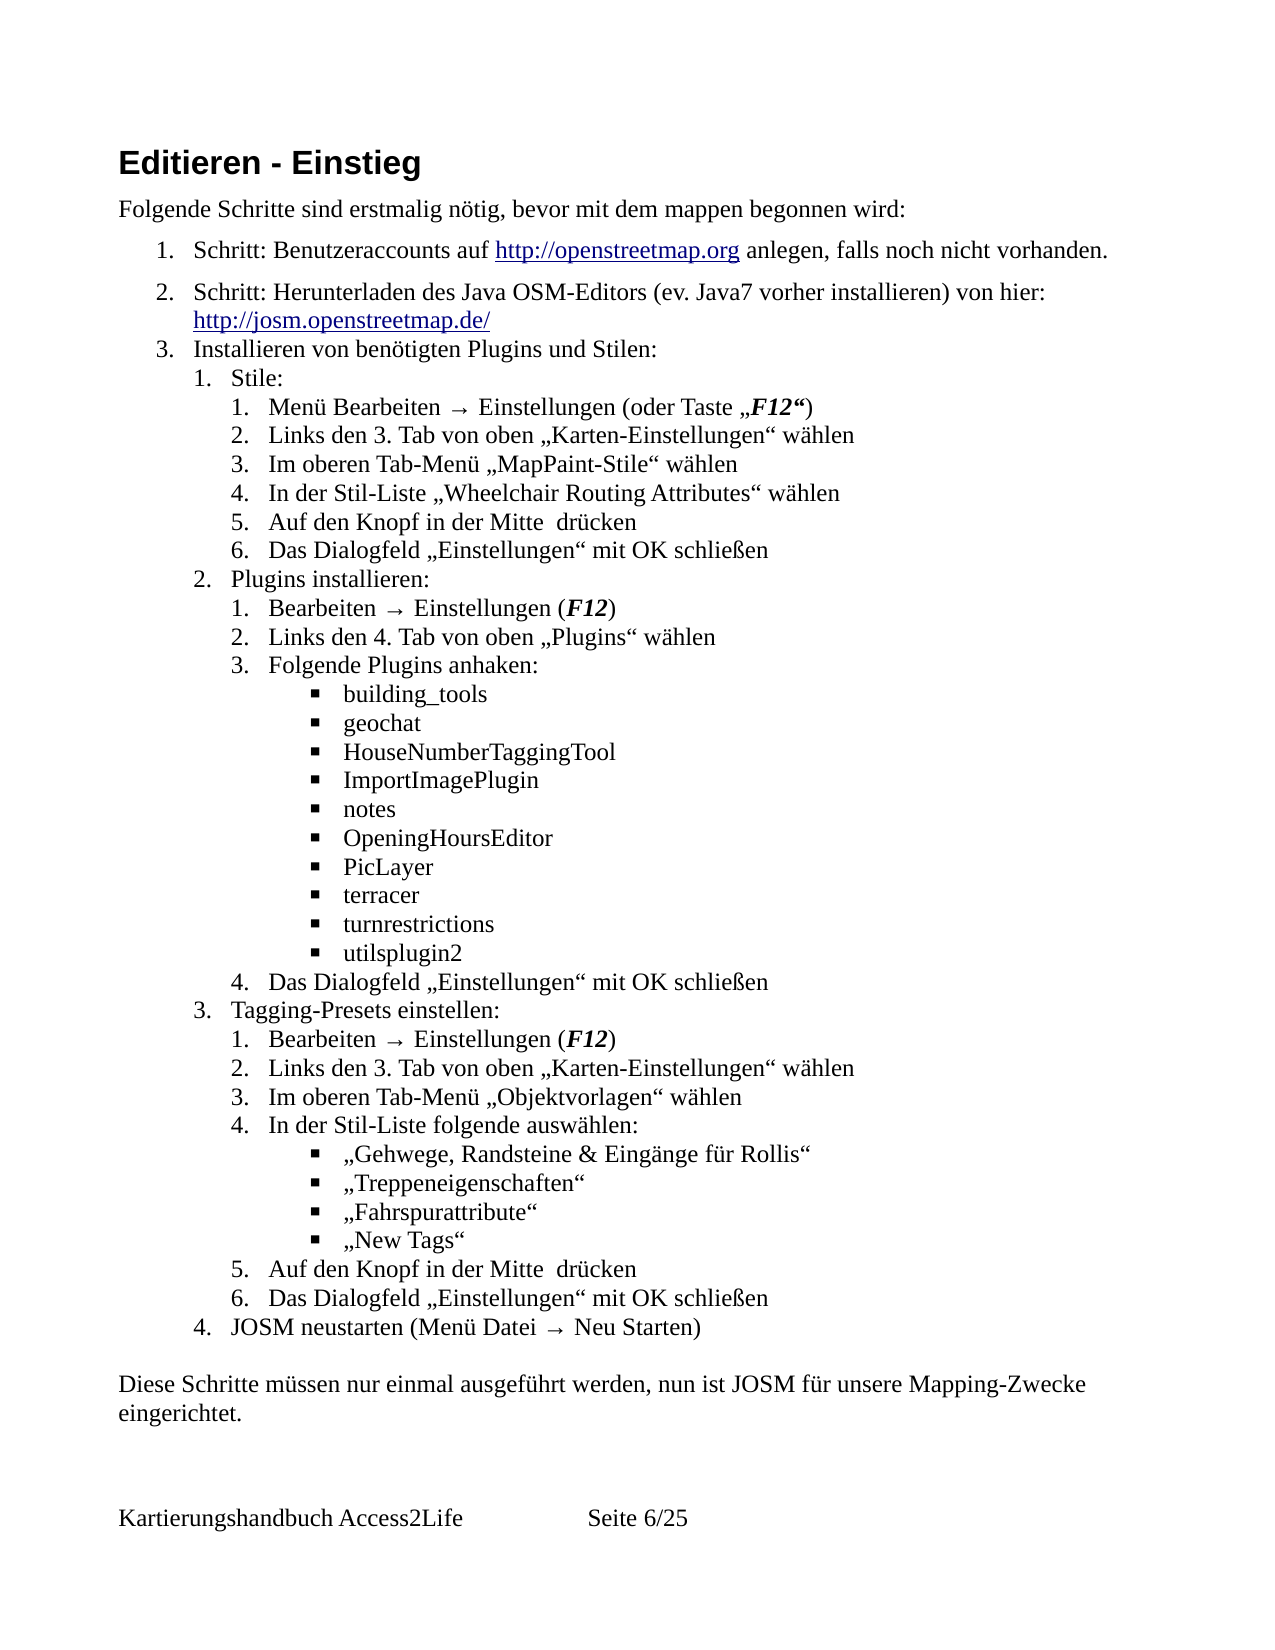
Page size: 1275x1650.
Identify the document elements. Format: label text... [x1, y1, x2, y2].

list Installieren von benötigten Plugins und Stilen: [156, 334, 1157, 363]
list Links den 4. Tab von oben „Plugins“ wählen [231, 622, 1157, 651]
list terracer [306, 881, 1157, 909]
list OpeningHoursEditor [306, 823, 1157, 852]
list Das Dialogfeld „Einstellungen“ mit OK schließen [231, 967, 1157, 996]
list Im oberen Tab-Menü „Objektvorlagen“ wählen [231, 1082, 1157, 1111]
list Auf den Knopf in der Mitte drücken [231, 1254, 1157, 1283]
list In der Stil-Liste „Wheelchair Routing Attributes“ wählen [231, 478, 1157, 507]
list JOSM neustarten (Menü Datei → Neu Starten) [193, 1312, 1157, 1341]
list utilsplugin2 [306, 938, 1157, 967]
list „Treppeneigenschaften“ [306, 1168, 1157, 1197]
list notes [306, 794, 1157, 823]
list „Gehwege, Randsteine & Eingänge für Rollis“ [306, 1139, 1157, 1168]
list Auf den Knopf in der Mitte drücken [231, 507, 1157, 536]
list turnrestrictions [306, 909, 1157, 938]
list Links den 3. Tab von oben „Karten-Einstellungen“ wählen [231, 1053, 1157, 1082]
text Diese Schritte müssen nur einmal ausgeführt werden, nun ist JOSM für unsere Mapping-Zwecke eingerichtet. [118, 1369, 1157, 1427]
list „New Tags“ [306, 1226, 1157, 1254]
list building_tools [306, 679, 1157, 708]
list In der Stil-Liste folgende auswählen: [231, 1111, 1157, 1139]
text Folgende Schritte sind erstmalig nötig, bevor mit dem mappen begonnen wird: [118, 194, 1157, 223]
list Schritt: Benutzeraccounts auf http://openstreetmap.org anlegen, falls noch nicht vorhanden. [156, 236, 1157, 264]
list Folgende Plugins anhaken: [231, 651, 1157, 679]
list PicLayer [306, 852, 1157, 881]
list Plugins installieren: [193, 564, 1157, 593]
list Das Dialogfeld „Einstellungen“ mit OK schließen [231, 1283, 1157, 1312]
list Das Dialogfeld „Einstellungen“ mit OK schließen [231, 536, 1157, 564]
list Schritt: Herunterladen des Java OSM-Editors (ev. Java7 vorher installieren) von hier: http://josm.openstreetmap.de/ [156, 277, 1157, 334]
list „Fahrspurattribute“ [306, 1197, 1157, 1226]
list Bearbeiten → Einstellungen (F12) [231, 1024, 1157, 1053]
list Links den 3. Tab von oben „Karten-Einstellungen“ wählen [231, 421, 1157, 449]
subtitle Editieren - Einstieg [118, 143, 1157, 182]
list ImportImagePlugin [306, 766, 1157, 794]
list Bearbeiten → Einstellungen (F12) [231, 593, 1157, 622]
list geochat [306, 708, 1157, 737]
list Im oberen Tab-Menü „MapPaint-Stile“ wählen [231, 449, 1157, 478]
list HouseNumberTaggingTool [306, 737, 1157, 766]
list Menü Bearbeiten → Einstellungen (oder Taste „F12“) [231, 392, 1157, 421]
list Stile: [193, 363, 1157, 392]
list Tagging-Presets einstellen: [193, 996, 1157, 1024]
